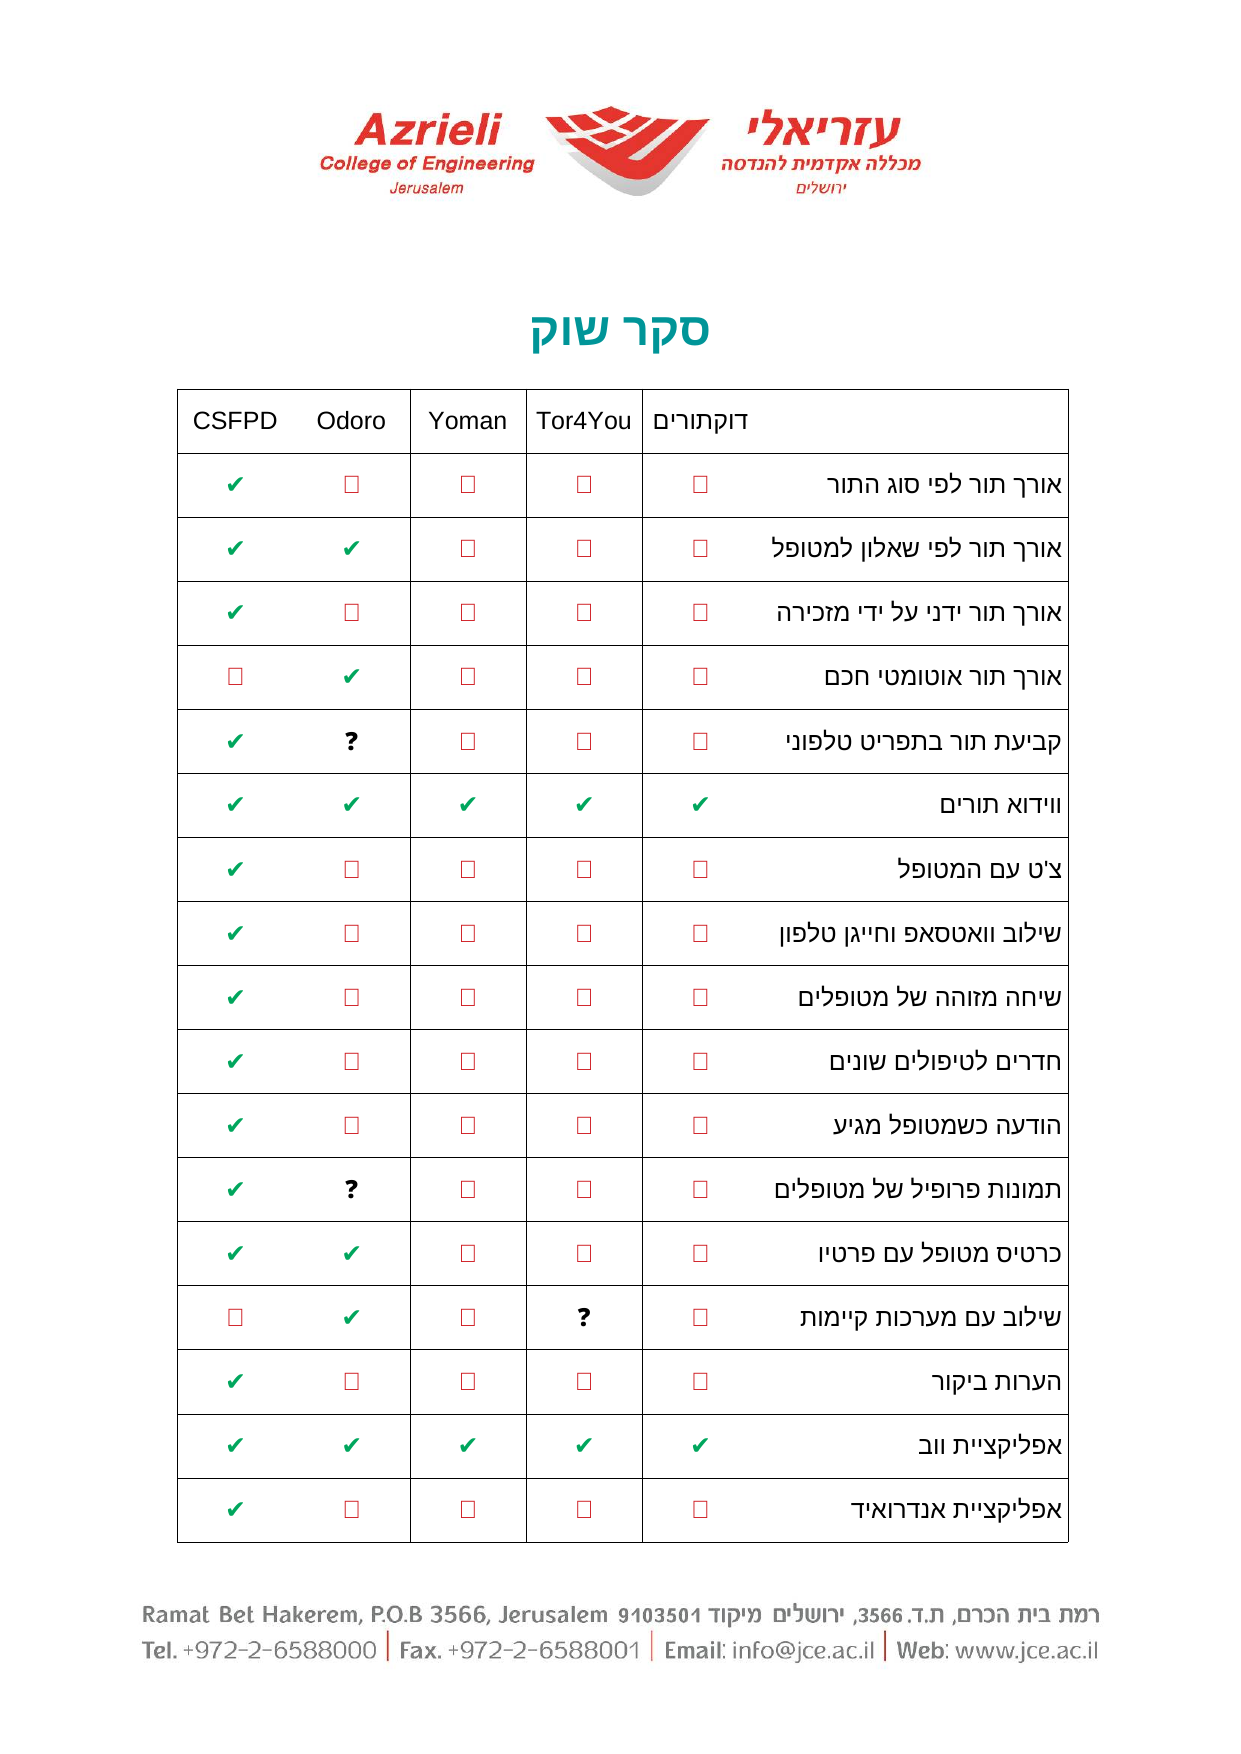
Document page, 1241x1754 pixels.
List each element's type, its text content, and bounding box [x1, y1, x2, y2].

table_cell ❌ [643, 1222, 758, 1285]
table_cell ❌ [527, 1350, 642, 1413]
table_cell ❌ [643, 1030, 758, 1093]
table_cell ❌ [411, 1350, 526, 1413]
table_cell ✔️ [643, 1415, 758, 1477]
table_cell ❓ [294, 1158, 410, 1221]
table_header CSFPD [178, 390, 293, 452]
table_cell ✔️ [178, 1158, 293, 1221]
table_cell ❌ [643, 646, 758, 709]
table_cell ❌ [643, 1158, 758, 1221]
table_cell ❌ [294, 1350, 410, 1413]
table_cell ❌ [527, 966, 642, 1029]
table_cell ❌ [643, 710, 758, 773]
table_cell ❌ [411, 1286, 526, 1349]
table_cell ❌ [527, 454, 642, 517]
table_cell ❌ [643, 518, 758, 581]
table_cell ❌ [411, 1030, 526, 1093]
table_cell ❌ [643, 1286, 758, 1349]
table_cell ❌ [527, 1222, 642, 1285]
table_cell הודעה כשמטופל מגיע [759, 1094, 1068, 1157]
table_cell ❌ [411, 966, 526, 1029]
table_cell ❌ [527, 1479, 642, 1542]
table_cell ❌ [294, 1094, 410, 1157]
table_cell אורך תור ידני על ידי מזכירה [759, 582, 1068, 645]
table_cell ❌ [411, 518, 526, 581]
table_cell ✔️ [411, 774, 526, 837]
table_cell ❌ [294, 454, 410, 517]
table_cell ✔️ [178, 582, 293, 645]
table_cell ✔️ [294, 518, 410, 581]
table_cell ❌ [643, 1479, 758, 1542]
table_cell ❌ [411, 454, 526, 517]
table_cell ❌ [411, 1222, 526, 1285]
table_cell ✔️ [178, 454, 293, 517]
table_cell צ'ט עם המטופל [759, 838, 1068, 901]
table_cell ❌ [411, 838, 526, 901]
table_cell ❌ [411, 710, 526, 773]
table_cell ❌ [527, 582, 642, 645]
table_cell ❌ [643, 966, 758, 1029]
table_cell ❌ [643, 582, 758, 645]
table_cell ❌ [643, 1350, 758, 1413]
table_cell ✔️ [178, 1030, 293, 1093]
table_cell תמונות פרופיל של מטופלים [759, 1158, 1068, 1221]
table_cell ✔️ [527, 774, 642, 837]
table_cell אורך תור לפי שאלון למטופל [759, 518, 1068, 581]
subtitle סקר שוק [177, 302, 1063, 355]
table_header דוקתורים [643, 390, 758, 452]
table_cell ❌ [527, 518, 642, 581]
table_cell חדרים לטיפולים שונים [759, 1030, 1068, 1093]
table_header Odoro [294, 390, 410, 452]
table_cell ✔️ [294, 1286, 410, 1349]
table_cell ❌ [643, 454, 758, 517]
table_cell ✔️ [527, 1415, 642, 1477]
table_cell ❌ [411, 582, 526, 645]
table_cell ❌ [411, 646, 526, 709]
table_cell ✔️ [294, 774, 410, 837]
table_cell ✔️ [294, 1222, 410, 1285]
table_cell ✔️ [178, 902, 293, 965]
table_cell ❌ [411, 1479, 526, 1542]
table_header Tor4You [527, 390, 642, 452]
table_cell ❌ [643, 1094, 758, 1157]
table_cell שיחה מזוהה של מטופלים [759, 966, 1068, 1029]
table_cell ✔️ [178, 1479, 293, 1542]
table_cell ✔️ [294, 646, 410, 709]
table_cell ❌ [527, 902, 642, 965]
table_cell ✔️ [178, 710, 293, 773]
table_cell ❌ [178, 646, 293, 709]
table_cell ❌ [643, 902, 758, 965]
table_cell כרטיס מטופל עם פרטיו [759, 1222, 1068, 1285]
table_header [759, 390, 1068, 452]
table_cell אפליקציית ווב [759, 1415, 1068, 1477]
table_cell שילוב עם מערכות קיימות [759, 1286, 1068, 1349]
table_cell ❌ [294, 1479, 410, 1542]
table_cell ❌ [411, 1094, 526, 1157]
table_cell אורך תור לפי סוג התור [759, 454, 1068, 517]
table_header Yoman [411, 390, 526, 452]
picture [42, 44, 1199, 221]
table_cell ✔️ [178, 1222, 293, 1285]
table_cell ✔️ [178, 838, 293, 901]
table_cell ❌ [294, 582, 410, 645]
table_cell ✔️ [178, 1415, 293, 1477]
table_cell ❌ [527, 646, 642, 709]
table_cell ❌ [294, 838, 410, 901]
table_cell ❌ [294, 902, 410, 965]
table_cell ✔️ [178, 1094, 293, 1157]
table_cell קביעת תור בתפריט טלפוני [759, 710, 1068, 773]
table_cell ❌ [527, 1030, 642, 1093]
table_cell שילוב וואטסאפ וחייגן טלפון [759, 902, 1068, 965]
table_cell ❌ [527, 838, 642, 901]
table_cell אפליקציית אנדרואיד [759, 1479, 1068, 1542]
table_cell ❓ [527, 1286, 642, 1349]
table_cell ❌ [411, 902, 526, 965]
table_cell ❌ [527, 710, 642, 773]
picture [107, 1585, 1133, 1693]
table_cell אורך תור אוטומטי חכם [759, 646, 1068, 709]
table_cell ❌ [527, 1158, 642, 1221]
table_cell ❌ [294, 966, 410, 1029]
table_cell ❌ [411, 1158, 526, 1221]
table_cell ✔️ [178, 1350, 293, 1413]
table_cell ❌ [527, 1094, 642, 1157]
table_cell ✔️ [411, 1415, 526, 1477]
table_cell ✔️ [178, 966, 293, 1029]
table_cell ✔️ [178, 518, 293, 581]
table_cell ❓ [294, 710, 410, 773]
table_cell ❌ [178, 1286, 293, 1349]
table_cell ❌ [643, 838, 758, 901]
table_cell ✔️ [294, 1415, 410, 1477]
table_cell ❌ [294, 1030, 410, 1093]
table_cell ווידוא תורים [759, 774, 1068, 837]
table_cell ✔️ [178, 774, 293, 837]
table_cell ✔️ [643, 774, 758, 837]
table_cell הערות ביקור [759, 1350, 1068, 1413]
